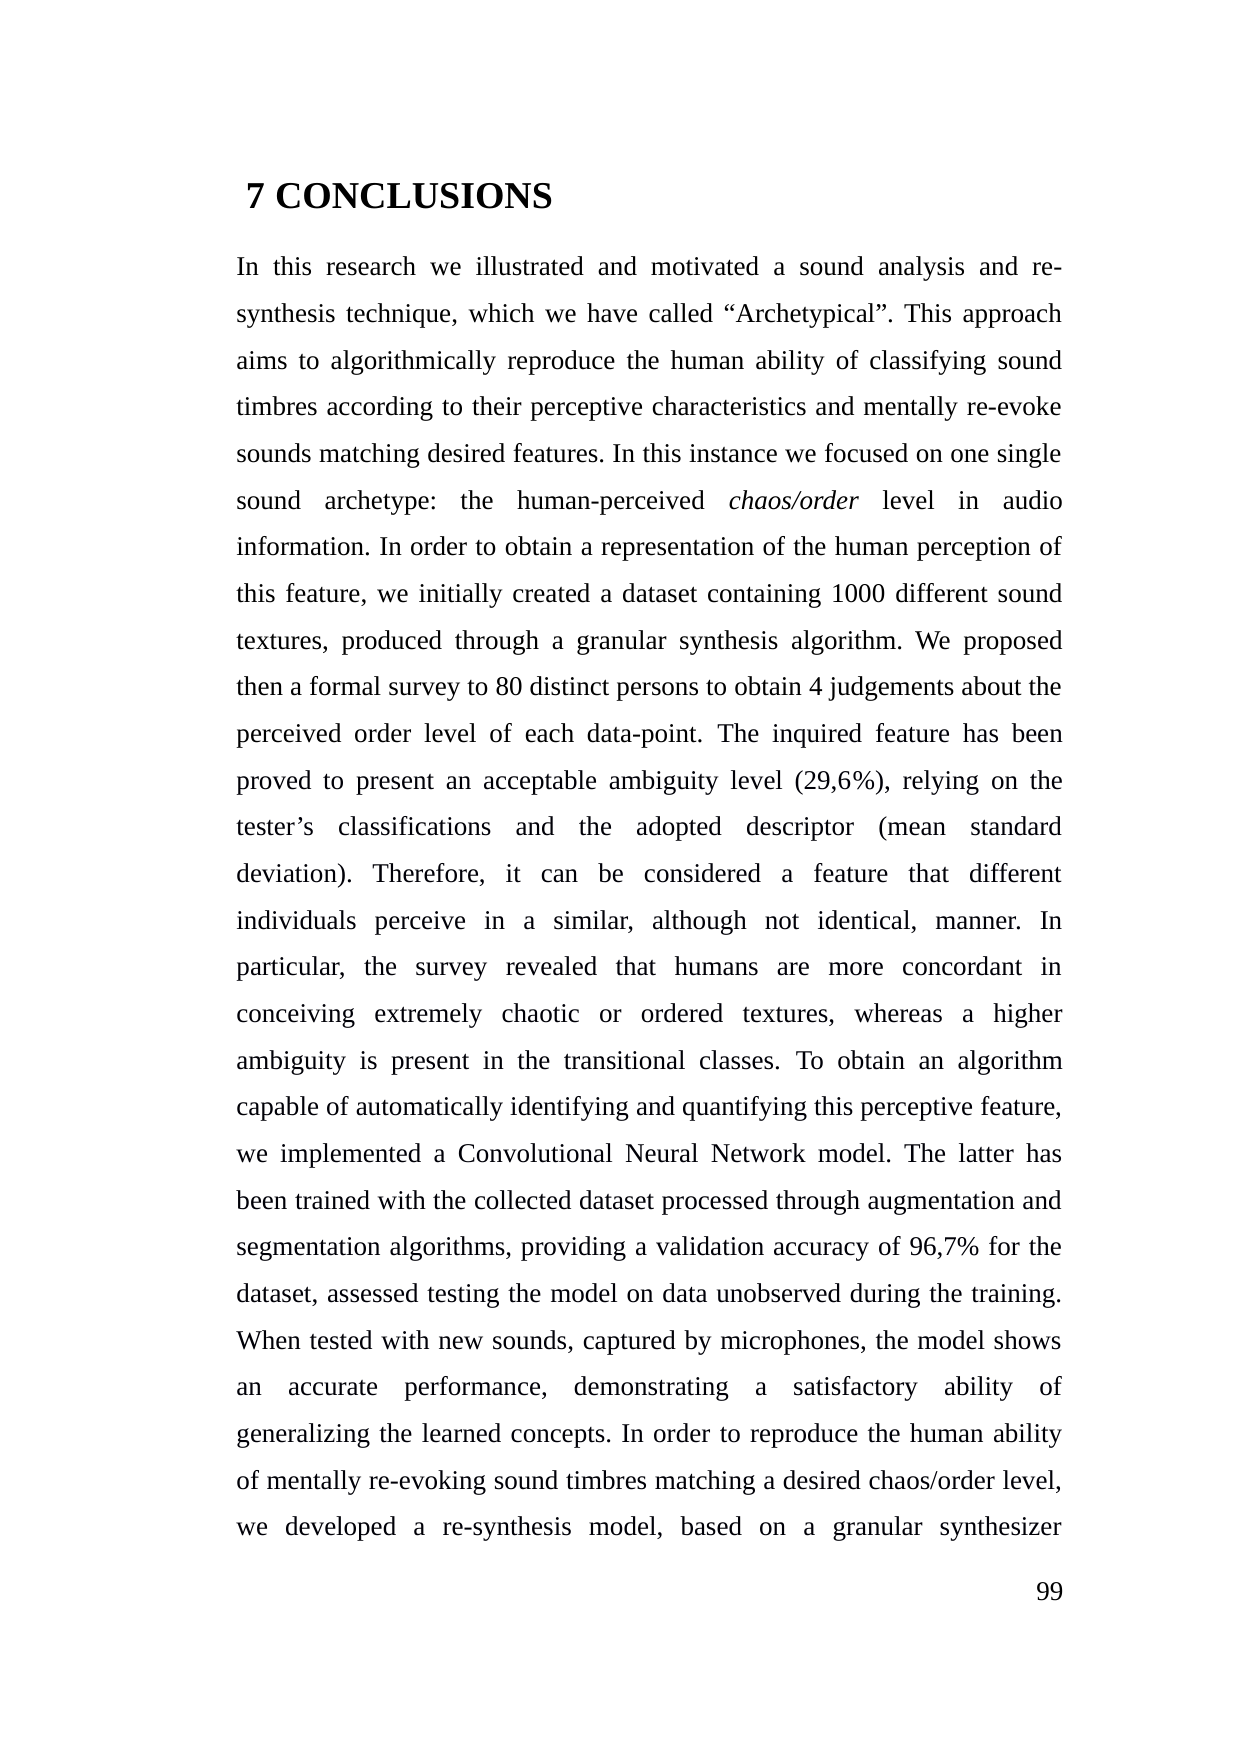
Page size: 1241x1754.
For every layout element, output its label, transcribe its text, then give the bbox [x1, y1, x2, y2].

text In this research we illustrated and motivated a sound analysis and re-synthesis technique, which we have called “Archetypical”. This approach aims to algorithmically reproduce the human ability of classifying sound timbres according to their perceptive characteristics and mentally re-evoke sounds matching desired features. In this instance we focused on one single sound archetype: the human-perceived chaos/order level in audio information. In order to obtain a representation of the human perception of this feature, we initially created a dataset containing 1000 different sound textures, produced through a granular synthesis algorithm. We proposed then a formal survey to 80 distinct persons to obtain 4 judgements about the perceived order level of each data-point. The inquired feature has been proved to present an acceptable ambiguity level (29,6%), relying on the tester’s classifications and the adopted descriptor (mean standard deviation). Therefore, it can be considered a feature that different individuals perceive in a similar, although not identical, manner. In particular, the survey revealed that humans are more concordant in conceiving extremely chaotic or ordered textures, whereas a higher ambiguity is present in the transitional classes. To obtain an algorithm capable of automatically identifying and quantifying this perceptive feature, we implemented a Convolutional Neural Network model. The latter has been trained with the collected dataset processed through augmentation and segmentation algorithms, providing a validation accuracy of 96,7% for the dataset, assessed testing the model on data unobserved during the training. When tested with new sounds, captured by microphones, the model shows an accurate performance, demonstrating a satisfactory ability of generalizing the learned concepts. In order to reproduce the human ability of mentally re-evoking sound timbres matching a desired chaos/order level, we developed a re-synthesis model, based on a granular synthesizer [236, 251, 1063, 1542]
subtitle CONCLUSIONS [236, 173, 1063, 216]
